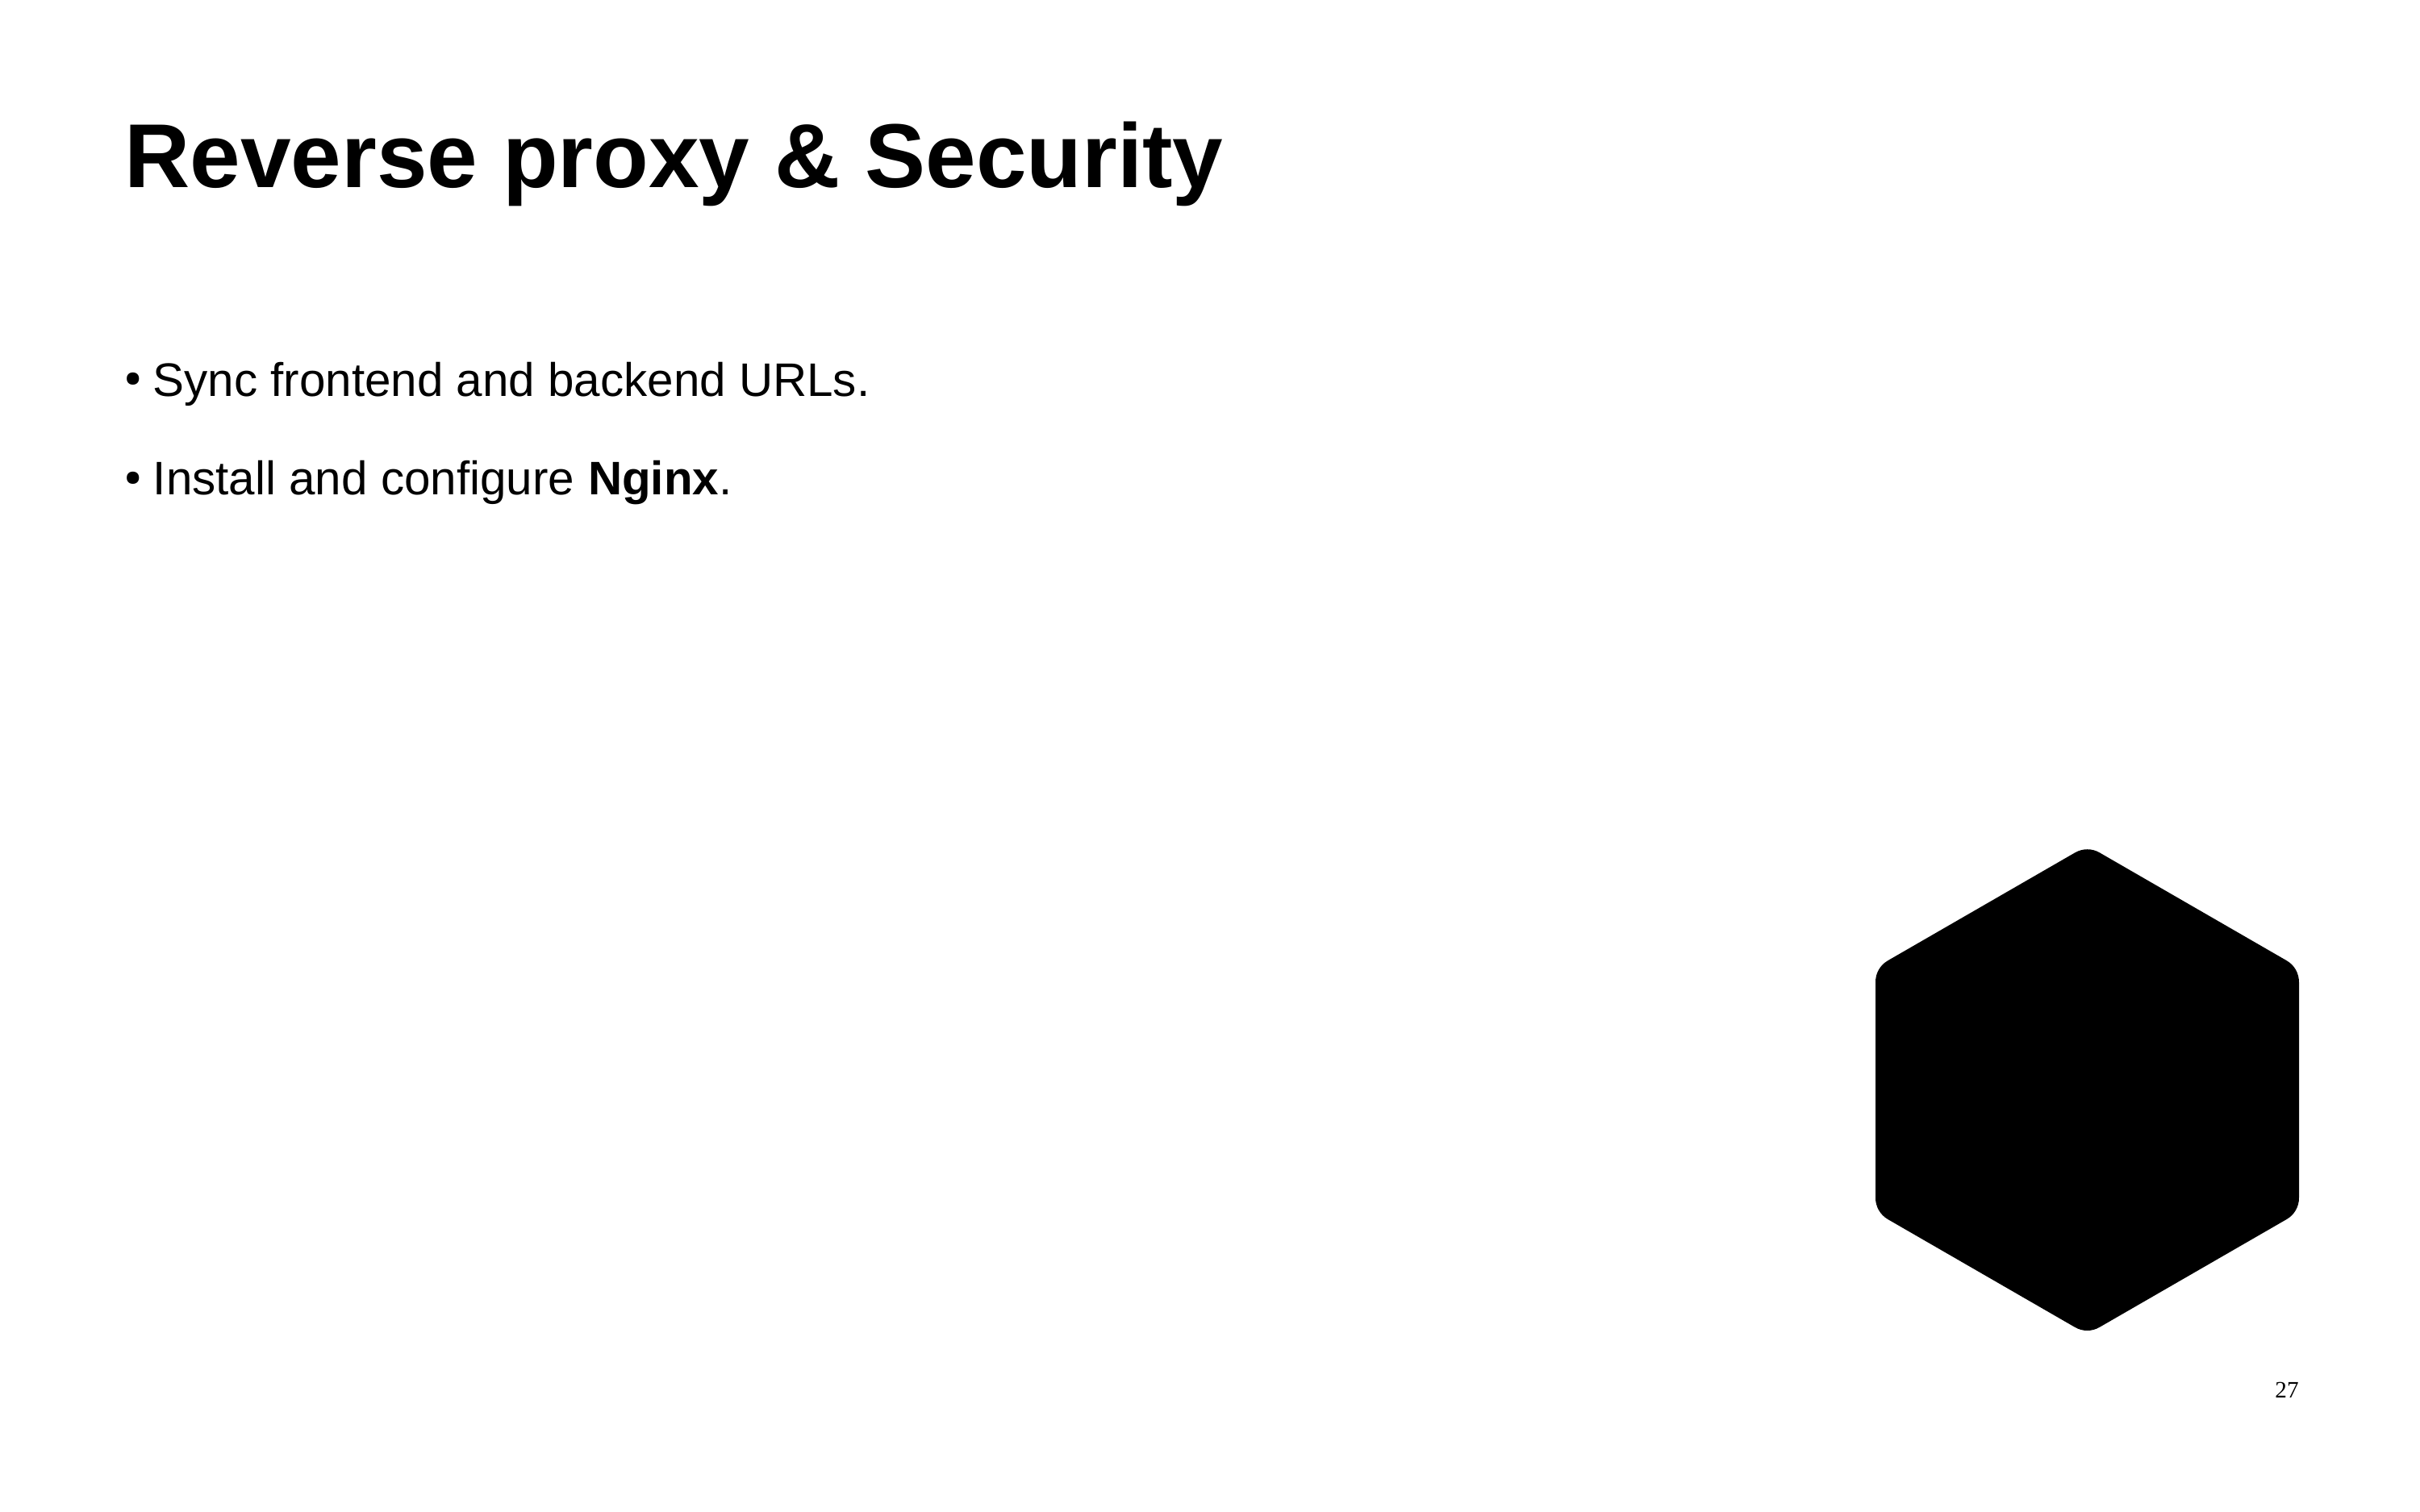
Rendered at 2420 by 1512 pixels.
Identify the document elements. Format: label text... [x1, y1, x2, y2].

text_box Reverse proxy & Security [112, 61, 2173, 251]
picture [1875, 849, 2300, 1331]
text_box Sync frontend and backend URLs. Install and configure Nginx. [112, 322, 2027, 511]
